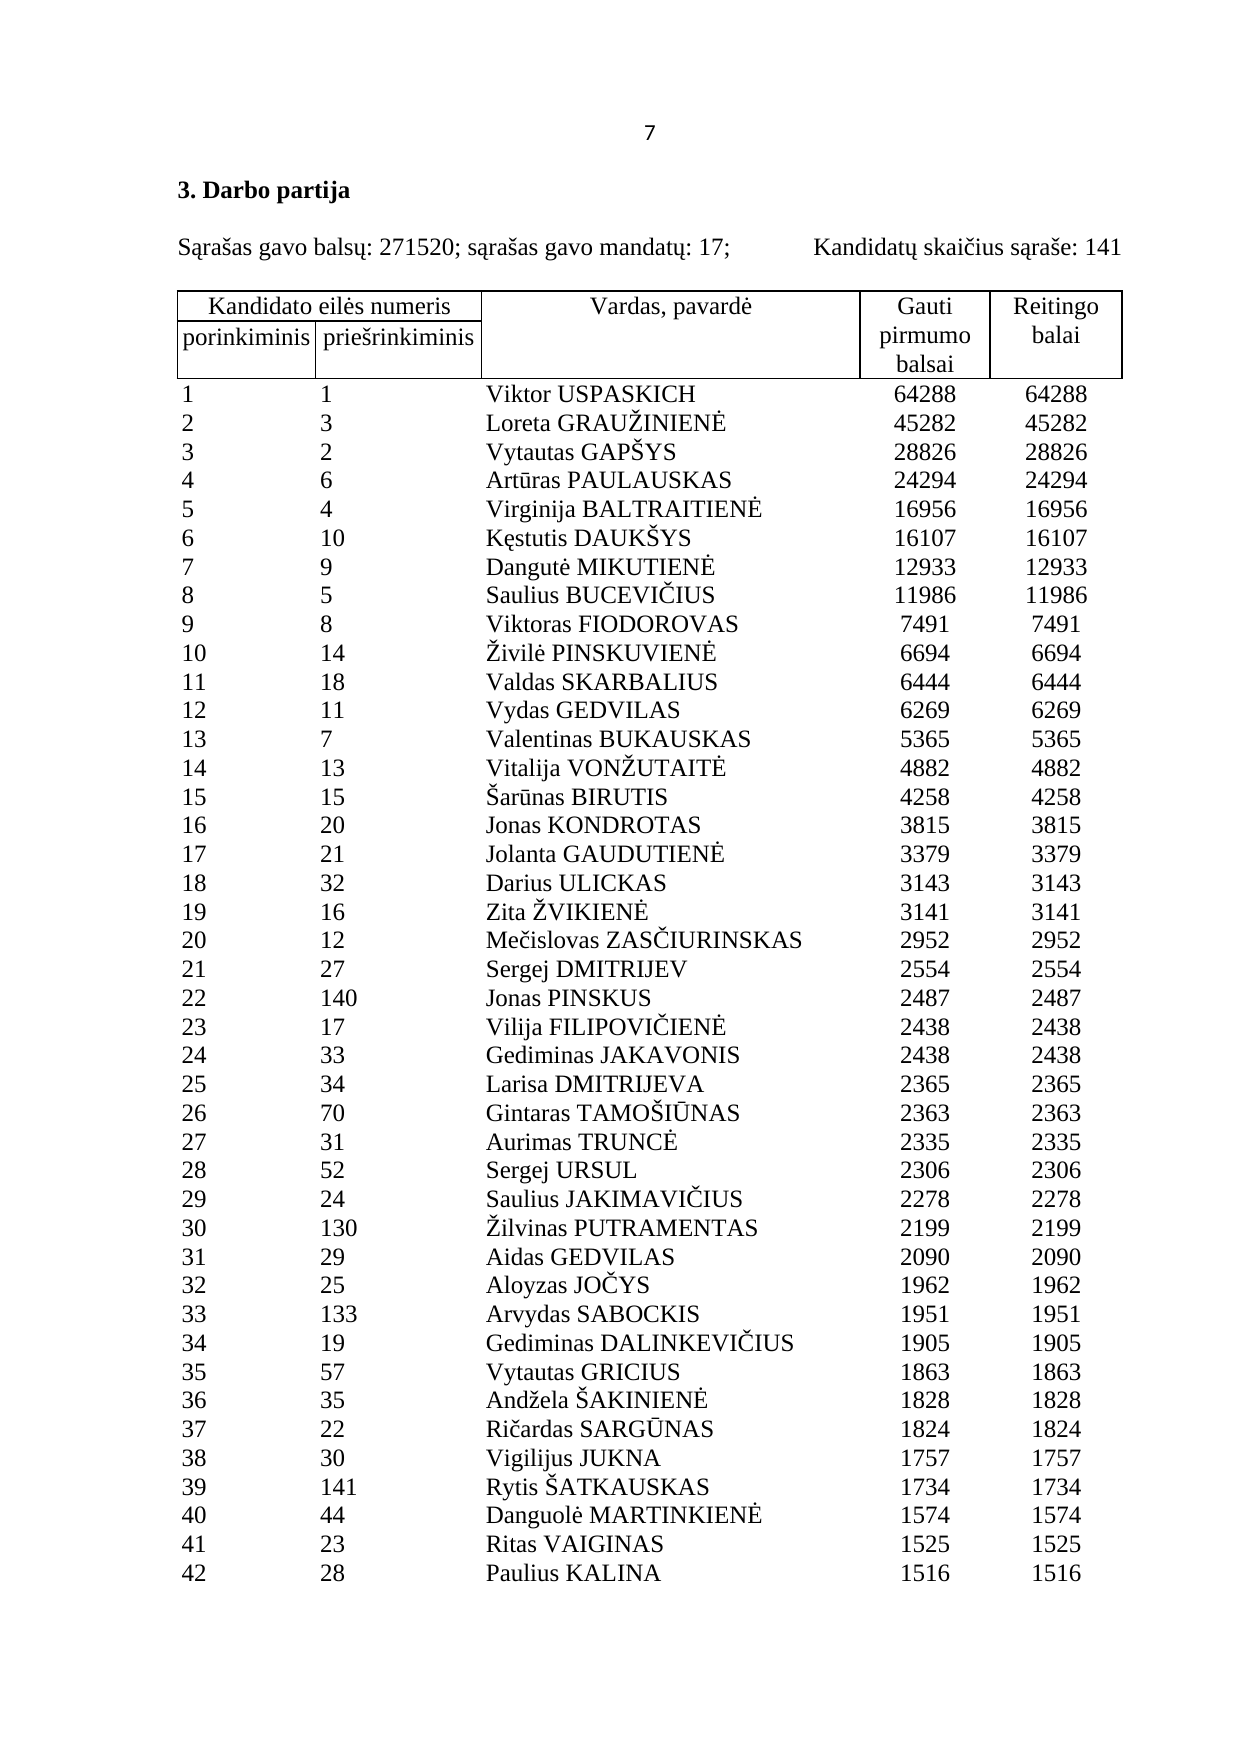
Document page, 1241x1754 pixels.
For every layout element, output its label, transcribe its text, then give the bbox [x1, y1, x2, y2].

table_cell 5 [177, 494, 316, 523]
table_cell 1905 [860, 1328, 990, 1357]
table_cell 22 [316, 1414, 481, 1443]
table_cell 3143 [860, 868, 990, 897]
table_cell 3141 [990, 897, 1122, 926]
table_cell 24 [177, 1041, 316, 1069]
table_cell Žilvinas PUTRAMENTAS [481, 1213, 860, 1242]
table_cell Šarūnas BIRUTIS [481, 782, 860, 811]
table_cell Loreta GRAUŽINIENĖ [481, 408, 860, 437]
table_cell 40 [177, 1501, 316, 1529]
table_cell 18 [177, 868, 316, 897]
table_cell Danguolė MARTINKIENĖ [481, 1501, 860, 1529]
table_cell 3 [177, 437, 316, 466]
table_cell 23 [316, 1529, 481, 1558]
table_cell 1525 [990, 1529, 1122, 1558]
table_cell 38 [177, 1443, 316, 1472]
table_header Kandidato eilės numeris [178, 292, 481, 320]
table_cell 20 [177, 926, 316, 954]
table_cell 6694 [990, 638, 1122, 667]
table_cell 41 [177, 1529, 316, 1558]
table_cell Artūras PAULAUSKAS [481, 466, 860, 494]
table_cell Vydas GEDVILAS [481, 696, 860, 724]
table_cell 2 [316, 437, 481, 466]
table_cell 13 [316, 753, 481, 782]
table_cell Aidas GEDVILAS [481, 1242, 860, 1271]
table_cell Rytis ŠATKAUSKAS [481, 1472, 860, 1501]
table_cell 30 [316, 1443, 481, 1472]
table_cell 1828 [860, 1386, 990, 1414]
table_cell 18 [316, 667, 481, 696]
table_cell 19 [177, 897, 316, 926]
table_cell Gediminas JAKAVONIS [481, 1041, 860, 1069]
table_cell 28826 [860, 437, 990, 466]
table_cell 2090 [860, 1242, 990, 1271]
table_cell 6694 [860, 638, 990, 667]
table_cell 2438 [990, 1012, 1122, 1041]
table_cell 32 [177, 1271, 316, 1299]
table_cell 24 [316, 1184, 481, 1213]
table_cell 1757 [990, 1443, 1122, 1472]
table_cell 2335 [990, 1127, 1122, 1156]
table_cell 2952 [990, 926, 1122, 954]
table_cell 21 [177, 954, 316, 983]
table_cell 130 [316, 1213, 481, 1242]
table_cell 7 [177, 552, 316, 581]
table_cell 13 [177, 724, 316, 753]
table_cell Darius ULICKAS [481, 868, 860, 897]
table_cell 39 [177, 1472, 316, 1501]
table_cell 15 [177, 782, 316, 811]
table_cell 45282 [990, 408, 1122, 437]
table_cell 2554 [860, 954, 990, 983]
table_cell 1905 [990, 1328, 1122, 1357]
table_cell 12 [177, 696, 316, 724]
table_cell 57 [316, 1357, 481, 1386]
table_cell 24294 [990, 466, 1122, 494]
table_cell 2 [177, 408, 316, 437]
table_cell 4882 [990, 753, 1122, 782]
table_cell 2554 [990, 954, 1122, 983]
table_cell Kęstutis DAUKŠYS [481, 523, 860, 552]
table_cell 2438 [860, 1041, 990, 1069]
table_cell 2306 [990, 1156, 1122, 1184]
table_cell Mečislovas ZASČIURINSKAS [481, 926, 860, 954]
table_cell 5 [316, 581, 481, 609]
table_cell 3 [316, 408, 481, 437]
table_cell 16956 [990, 494, 1122, 523]
table_cell Andžela ŠAKINIENĖ [481, 1386, 860, 1414]
table_cell 16107 [990, 523, 1122, 552]
table_cell 64288 [990, 379, 1122, 408]
table_cell 2952 [860, 926, 990, 954]
table_cell 29 [316, 1242, 481, 1271]
table_cell 1734 [990, 1472, 1122, 1501]
table_cell 3815 [990, 811, 1122, 839]
table_cell 141 [316, 1472, 481, 1501]
table_cell 7491 [990, 609, 1122, 638]
table_cell Gintaras TAMOŠIŪNAS [481, 1098, 860, 1127]
table_cell 14 [177, 753, 316, 782]
table_cell Ričardas SARGŪNAS [481, 1414, 860, 1443]
table_cell 33 [177, 1299, 316, 1328]
table_cell 4258 [990, 782, 1122, 811]
table_cell 20 [316, 811, 481, 839]
table_cell Vitalija VONŽUTAITĖ [481, 753, 860, 782]
table_cell 35 [177, 1357, 316, 1386]
table_cell 2487 [990, 983, 1122, 1012]
table_cell 2306 [860, 1156, 990, 1184]
table_cell Sergej URSUL [481, 1156, 860, 1184]
table_cell Jonas PINSKUS [481, 983, 860, 1012]
table_cell 24294 [860, 466, 990, 494]
table_cell 8 [177, 581, 316, 609]
table_cell 5365 [860, 724, 990, 753]
table_cell Vilija FILIPOVIČIENĖ [481, 1012, 860, 1041]
table_cell Valentinas BUKAUSKAS [481, 724, 860, 753]
table_cell 31 [316, 1127, 481, 1156]
table_cell Vytautas GAPŠYS [481, 437, 860, 466]
table_header Reitingo balai [991, 292, 1121, 378]
table_cell 34 [177, 1328, 316, 1357]
table_cell 1951 [990, 1299, 1122, 1328]
table_cell 29 [177, 1184, 316, 1213]
table_cell 1525 [860, 1529, 990, 1558]
table_cell Vigilijus JUKNA [481, 1443, 860, 1472]
table_cell Larisa DMITRIJEVA [481, 1069, 860, 1098]
table_cell 25 [316, 1271, 481, 1299]
table_cell 1734 [860, 1472, 990, 1501]
table_cell 12933 [860, 552, 990, 581]
table_cell Sergej DMITRIJEV [481, 954, 860, 983]
table_cell 133 [316, 1299, 481, 1328]
table_cell 1 [177, 379, 316, 408]
table_cell Arvydas SABOCKIS [481, 1299, 860, 1328]
table_cell 16 [316, 897, 481, 926]
table_cell 1 [316, 379, 481, 408]
table_cell 27 [316, 954, 481, 983]
table_cell 1574 [990, 1501, 1122, 1529]
table_cell 4 [177, 466, 316, 494]
table_cell 31 [177, 1242, 316, 1271]
table_cell 2438 [860, 1012, 990, 1041]
table_cell Dangutė MIKUTIENĖ [481, 552, 860, 581]
table_cell 6444 [860, 667, 990, 696]
table_cell 2199 [990, 1213, 1122, 1242]
table_cell 35 [316, 1386, 481, 1414]
table_cell 22 [177, 983, 316, 1012]
table_cell Zita ŽVIKIENĖ [481, 897, 860, 926]
table_cell 45282 [860, 408, 990, 437]
table_cell 16956 [860, 494, 990, 523]
table_cell 8 [316, 609, 481, 638]
table_cell 14 [316, 638, 481, 667]
table_cell 19 [316, 1328, 481, 1357]
table_cell Viktoras FIODOROVAS [481, 609, 860, 638]
table_cell Živilė PINSKUVIENĖ [481, 638, 860, 667]
table_cell 16 [177, 811, 316, 839]
table_cell 34 [316, 1069, 481, 1098]
table_cell 28 [177, 1156, 316, 1184]
table_cell 7 [316, 724, 481, 753]
table_cell 30 [177, 1213, 316, 1242]
table_cell 2335 [860, 1127, 990, 1156]
table_cell 1863 [990, 1357, 1122, 1386]
table_cell 10 [177, 638, 316, 667]
table_cell 9 [177, 609, 316, 638]
table_cell 2199 [860, 1213, 990, 1242]
table_cell 10 [316, 523, 481, 552]
table_cell 27 [177, 1127, 316, 1156]
table_cell Aurimas TRUNCĖ [481, 1127, 860, 1156]
table_cell 11 [316, 696, 481, 724]
table_cell 28826 [990, 437, 1122, 466]
table_cell 6269 [990, 696, 1122, 724]
table_cell 2278 [990, 1184, 1122, 1213]
table_cell Jolanta GAUDUTIENĖ [481, 839, 860, 868]
table_cell 5365 [990, 724, 1122, 753]
table_cell 6269 [860, 696, 990, 724]
table_cell 2278 [860, 1184, 990, 1213]
table_cell 12933 [990, 552, 1122, 581]
table_cell 1824 [990, 1414, 1122, 1443]
table_cell 17 [316, 1012, 481, 1041]
table_cell 28 [316, 1558, 481, 1587]
table_cell 11 [177, 667, 316, 696]
table_cell 1863 [860, 1357, 990, 1386]
table_cell 12 [316, 926, 481, 954]
table_cell 11986 [860, 581, 990, 609]
table_cell 1828 [990, 1386, 1122, 1414]
table_cell porinkiminis [178, 322, 315, 378]
table_cell Jonas KONDROTAS [481, 811, 860, 839]
table_cell Paulius KALINA [481, 1558, 860, 1587]
table_cell Viktor USPASKICH [481, 379, 860, 408]
table_cell 6444 [990, 667, 1122, 696]
table_cell 42 [177, 1558, 316, 1587]
table_cell 11986 [990, 581, 1122, 609]
table_cell priešrinkiminis [316, 322, 481, 378]
table_cell 3141 [860, 897, 990, 926]
table_cell 23 [177, 1012, 316, 1041]
table_cell 15 [316, 782, 481, 811]
table_cell Virginija BALTRAITIENĖ [481, 494, 860, 523]
table_cell 64288 [860, 379, 990, 408]
table_cell 17 [177, 839, 316, 868]
table_cell 4882 [860, 753, 990, 782]
table_cell Aloyzas JOČYS [481, 1271, 860, 1299]
table_cell 3143 [990, 868, 1122, 897]
table_cell 4 [316, 494, 481, 523]
table_cell 9 [316, 552, 481, 581]
table_cell 3379 [990, 839, 1122, 868]
table_header Vardas, pavardė [482, 292, 859, 378]
table_cell 6 [177, 523, 316, 552]
table_cell 1757 [860, 1443, 990, 1472]
table_cell 3379 [860, 839, 990, 868]
table_cell 2363 [990, 1098, 1122, 1127]
table_cell 33 [316, 1041, 481, 1069]
table_cell 1574 [860, 1501, 990, 1529]
table_cell Ritas VAIGINAS [481, 1529, 860, 1558]
table_cell 25 [177, 1069, 316, 1098]
table_cell Saulius BUCEVIČIUS [481, 581, 860, 609]
table_cell 2365 [990, 1069, 1122, 1098]
table_cell 6 [316, 466, 481, 494]
table_cell 4258 [860, 782, 990, 811]
table_header Gauti pirmumo balsai [861, 292, 989, 378]
table_cell 37 [177, 1414, 316, 1443]
table_cell 1824 [860, 1414, 990, 1443]
table_cell 32 [316, 868, 481, 897]
table_cell 2365 [860, 1069, 990, 1098]
table_cell 52 [316, 1156, 481, 1184]
table_cell 2363 [860, 1098, 990, 1127]
table_cell 70 [316, 1098, 481, 1127]
table_cell 26 [177, 1098, 316, 1127]
table_cell Saulius JAKIMAVIČIUS [481, 1184, 860, 1213]
table_cell 140 [316, 983, 481, 1012]
table_cell 1516 [990, 1558, 1122, 1587]
table_cell 2090 [990, 1242, 1122, 1271]
table_cell Valdas SKARBALIUS [481, 667, 860, 696]
table_cell Gediminas DALINKEVIČIUS [481, 1328, 860, 1357]
table_cell 3815 [860, 811, 990, 839]
table_cell 21 [316, 839, 481, 868]
table_cell 1951 [860, 1299, 990, 1328]
text 3. Darbo partija [177, 175, 1122, 204]
table_cell 2487 [860, 983, 990, 1012]
table_cell 1962 [990, 1271, 1122, 1299]
table_cell 2438 [990, 1041, 1122, 1069]
table_cell Vytautas GRICIUS [481, 1357, 860, 1386]
table_cell 1516 [860, 1558, 990, 1587]
table_cell 44 [316, 1501, 481, 1529]
table_cell 16107 [860, 523, 990, 552]
table_cell 36 [177, 1386, 316, 1414]
text Sąrašas gavo balsų: 271520; sąrašas gavo mandatų: 17; Kandidatų skaičius sąraše: 141 [177, 232, 1122, 261]
table_cell 1962 [860, 1271, 990, 1299]
table_cell 7491 [860, 609, 990, 638]
